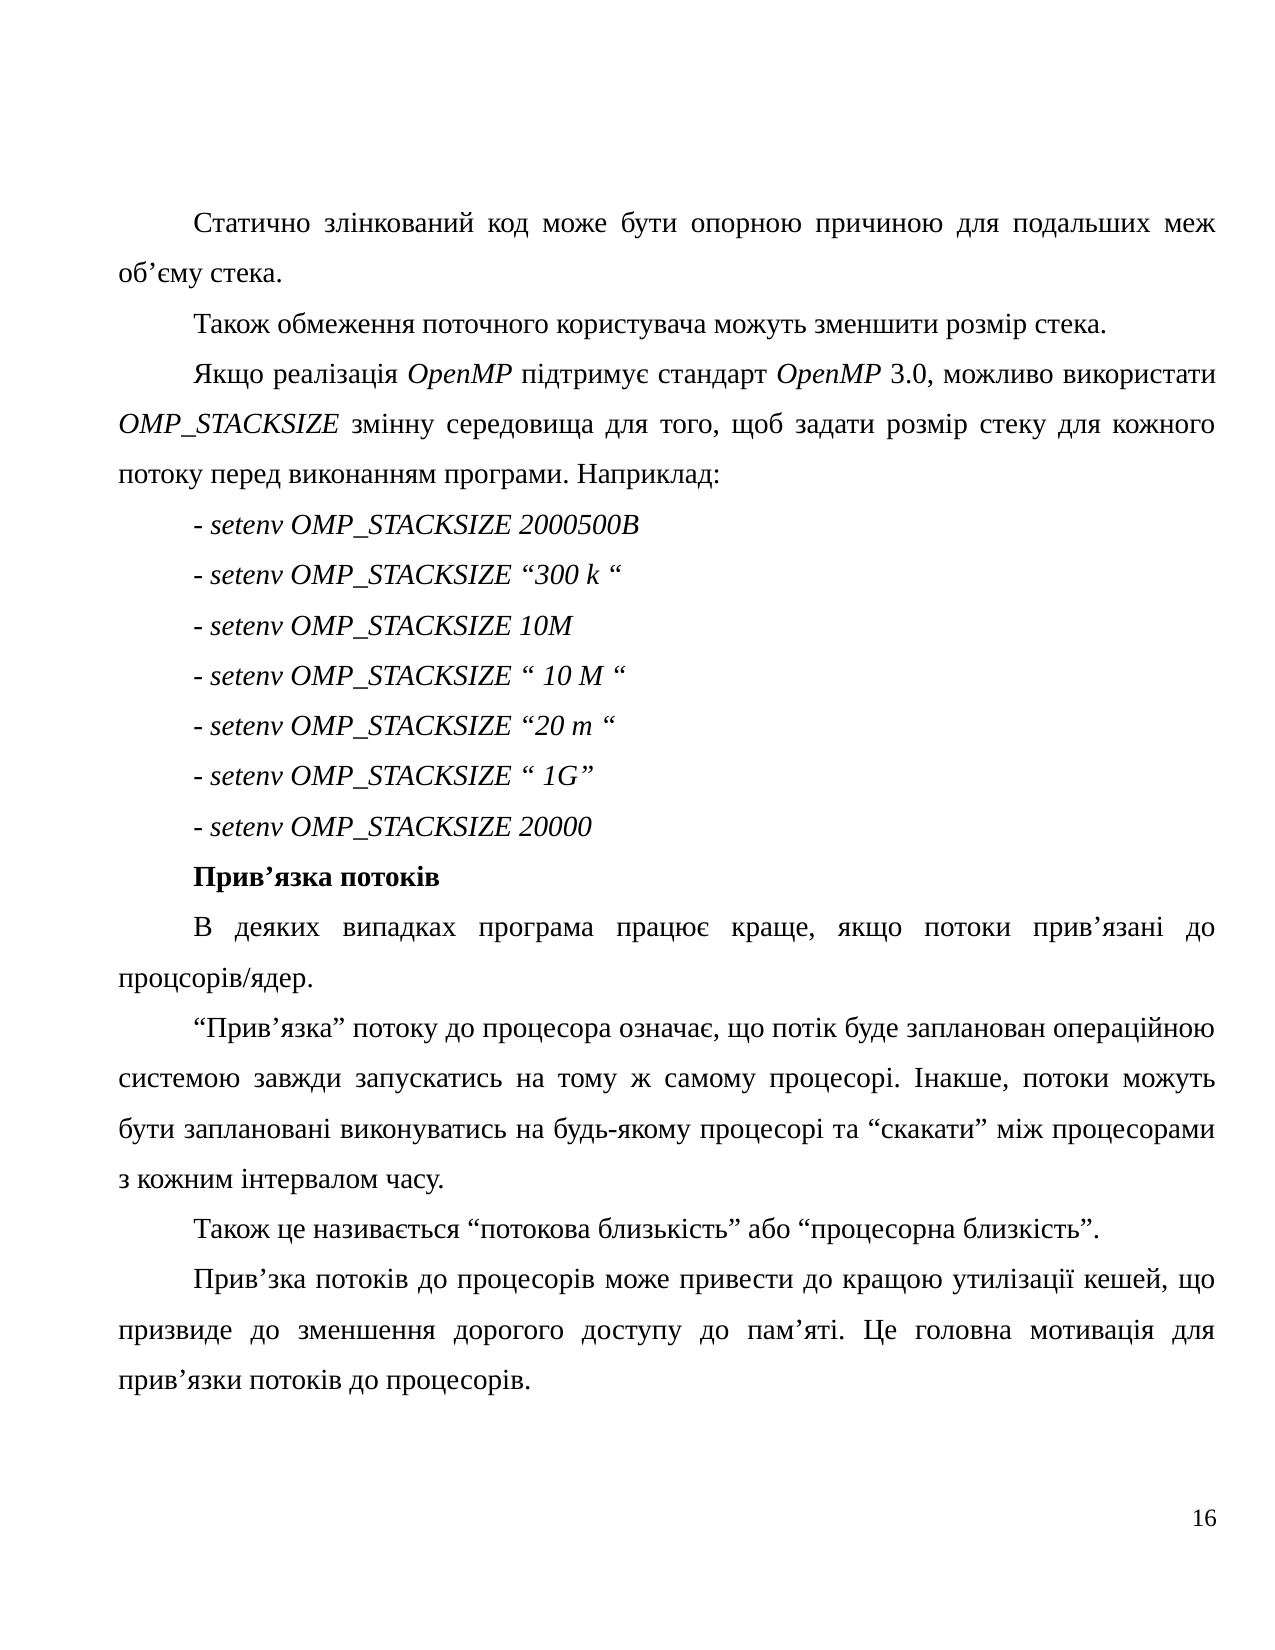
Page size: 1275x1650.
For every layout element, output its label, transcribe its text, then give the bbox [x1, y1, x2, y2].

text - setenv OMP_STACKSIZE 20000 [118, 809, 1216, 842]
text - setenv OMP_STACKSIZE 2000500B [118, 507, 1216, 541]
text - setenv OMP_STACKSIZE “20 m “ [118, 708, 1216, 742]
text Також обмеження поточного користувача можуть зменшити розмір стека. [118, 306, 1216, 339]
text Прив’зка потоків до процесорів може привести до кращою утилізації кешей, що призвиде до зменшення дорогого доступу до пам’яті. Це головна мотивація для прив’язки потоків до процесорів. [118, 1262, 1216, 1396]
text В деяких випадках програма працює краще, якщо потоки прив’язані до процсорів/ядер. [118, 909, 1216, 993]
text Статично злінкований код може бути опорною причиною для подальших меж об’єму стека. [118, 205, 1216, 289]
text Прив’язка потоків [118, 859, 1216, 893]
text “Прив’язка” потоку до процесора означає, що потік буде запланован операційною системою завжди запускатись на тому ж самому процесорі. Інакше, потоки можуть бути заплановані виконуватись на будь-якому процесорі та “скакати” між процесорами з кожним інтервалом часу. [118, 1010, 1216, 1194]
text - setenv OMP_STACKSIZE 10M [118, 608, 1216, 641]
text - setenv OMP_STACKSIZE “ 10 M “ [118, 658, 1216, 691]
text Якщо реалізація OpenMP підтримує стандарт OpenMP 3.0, можливо використати OMP_STACKSIZE змінну середовища для того, щоб задати розмір стеку для кожного потоку перед виконанням програми. Наприклад: [118, 356, 1216, 490]
text Також це називається “потокова близькість” або “процесорна близкість”. [118, 1211, 1216, 1245]
text - setenv OMP_STACKSIZE “ 1G” [118, 758, 1216, 792]
text - setenv OMP_STACKSIZE “300 k “ [118, 557, 1216, 591]
